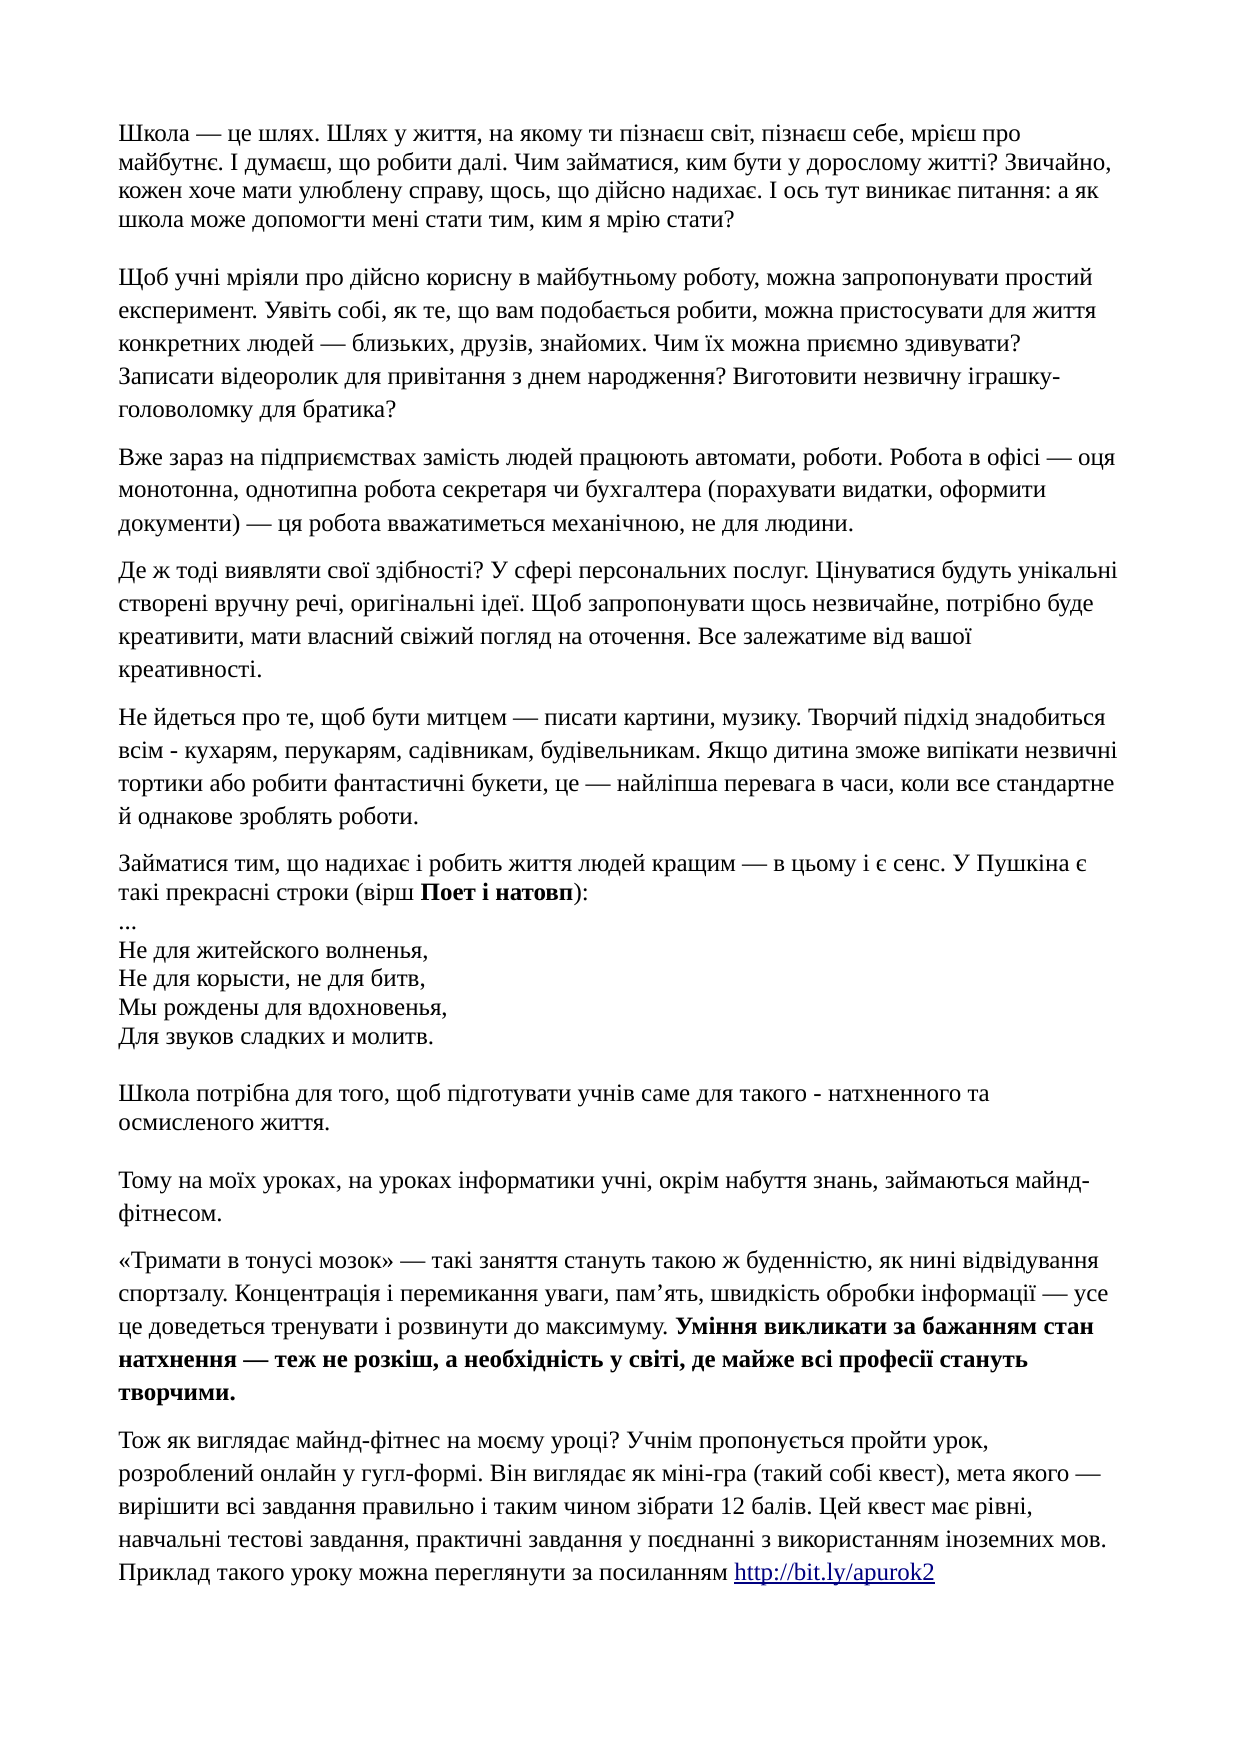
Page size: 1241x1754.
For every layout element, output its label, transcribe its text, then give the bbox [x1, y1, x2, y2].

text Де ж тоді виявляти свої здібності? У сфері персональних послуг. Цінуватися будуть унікальні створені вручну речі, оригінальні ідеї. Щоб запропонувати щось незвичайне, потрібно буде креативити, мати власний свіжий погляд на оточення. Все залежатиме від вашої креативності. [118, 555, 1122, 683]
text ... [118, 906, 1122, 935]
text Не для корысти, не для битв, [118, 963, 1122, 992]
text «Тримати в тонусі мозок» — такі заняття стануть такою ж буденністю, як нині відвідування спортзалу. Концентрація і перемикання уваги, пам’ять, швидкість обробки інформації — усе це доведеться тренувати і розвинути до максимуму. Уміння викликати за бажанням стан натхнення — теж не розкіш, а необхідність у світі, де майже всі професії стануть творчими. [118, 1245, 1122, 1406]
text Тож як виглядає майнд-фітнес на моєму уроці? Учнім пропонується пройти урок, розроблений онлайн у гугл-формі. Він виглядає як міні-гра (такий собі квест), мета якого — вирішити всі завдання правильно і таким чином зібрати 12 балів. Цей квест має рівні, навчальні тестові завдання, практичні завдання у поєднанні з використанням іноземних мов. Приклад такого уроку можна переглянути за посиланням http://bit.ly/apurok2 [118, 1425, 1122, 1586]
text Щоб учні мріяли про дійсно корисну в майбутньому роботу, можна запропонувати простий експеримент. Уявіть собі, як те, що вам подобається робити, можна пристосувати для життя конкретних людей — близьких, друзів, знайомих. Чим їх можна приємно здивувати? Записати відеоролик для привітання з днем народження? Виготовити незвичну іграшку-головоломку для братика? [118, 262, 1122, 423]
text Школа потрібна для того, щоб підготувати учнів саме для такого - натхненного та осмисленого життя. [118, 1078, 1122, 1136]
text Не для житейского волненья, [118, 935, 1122, 963]
text Школа — це шлях. Шлях у життя, на якому ти пізнаєш світ, пізнаєш себе, мрієш про майбутнє. І думаєш, що робити далі. Чим займатися, ким бути у дорослому житті? Звичайно, кожен хоче мати улюблену справу, щось, що дійсно надихає. І ось тут виникає питання: а як школа може допомогти мені стати тим, ким я мрію стати? [118, 118, 1122, 233]
text Вже зараз на підприємствах замість людей працюють автомати, роботи. Робота в офісі — оця монотонна, однотипна робота секретаря чи бухгалтера (порахувати видатки, оформити документи) — ця робота вважатиметься механічною, не для людини. [118, 442, 1122, 536]
text Тому на моїх уроках, на уроках інформатики учні, окрім набуття знань, займаються майнд-фітнесом. [118, 1165, 1122, 1227]
text Мы рождены для вдохновенья, [118, 992, 1122, 1021]
text Для звуков сладких и молитв. [118, 1021, 1122, 1050]
text Займатися тим, що надихає і робить життя людей кращим — в цьому і є сенс. У Пушкіна є такі прекрасні строки (вірш Поет і натовп): [118, 848, 1122, 906]
text Не йдеться про те, щоб бути митцем — писати картини, музику. Творчий підхід знадобиться всім - кухарям, перукарям, садівникам, будівельникам. Якщо дитина зможе випікати незвичні тортики або робити фантастичні букети, це — найліпша перевага в часи, коли все стандартне й однакове зроблять роботи. [118, 702, 1122, 830]
